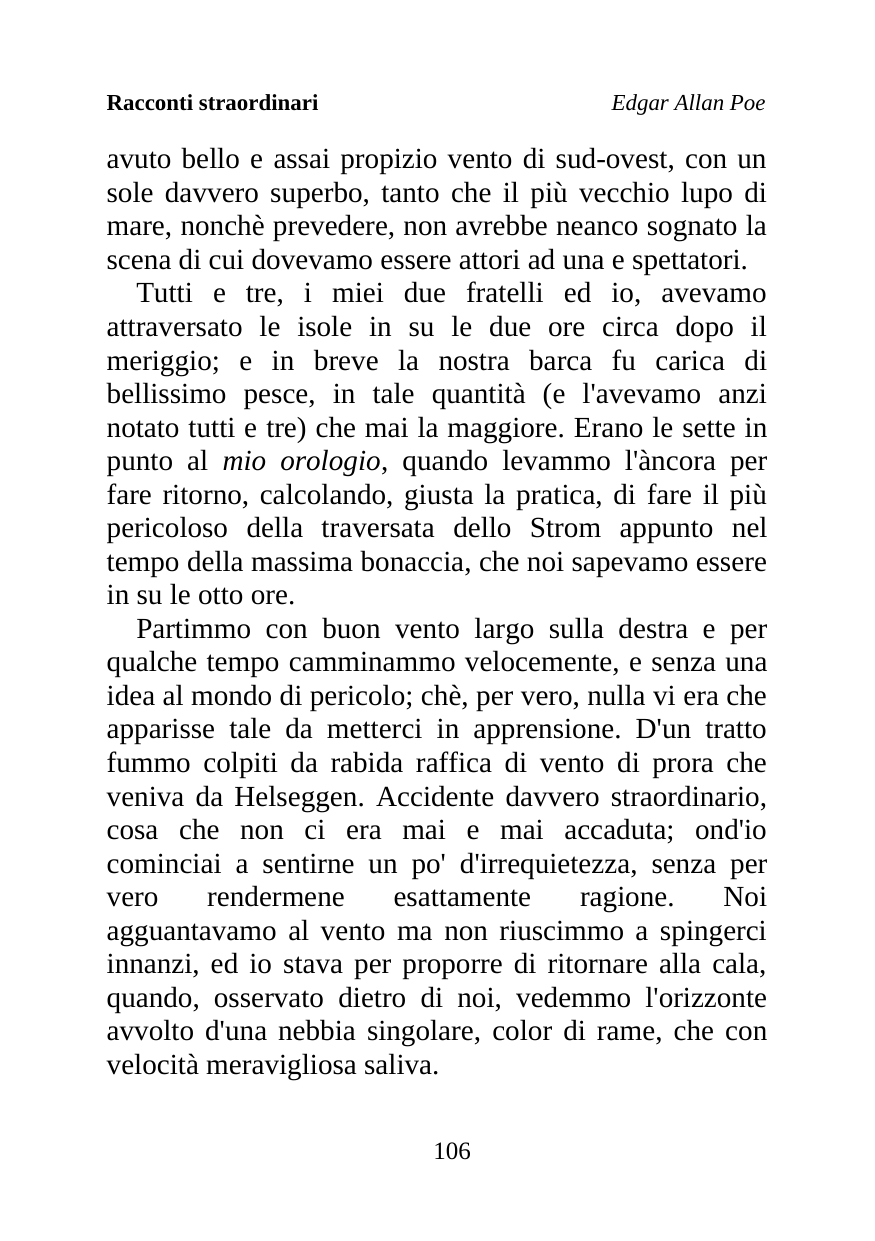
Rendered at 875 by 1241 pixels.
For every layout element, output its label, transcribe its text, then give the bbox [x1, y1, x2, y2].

text Partimmo con buon vento largo sulla destra e per qualche tempo camminammo velocemente, e senza una idea al mondo di pericolo; chè, per vero, nulla vi era che apparisse tale da metterci in apprensione. D'un tratto fummo colpiti da rabida raffica di vento di prora che veniva da Helseggen. Accidente davvero straordinario, cosa che non ci era mai e mai accaduta; ond'io cominciai a sentirne un po' d'irrequietezza, senza per vero rendermene esattamente ragione. Noi agguantavamo al vento ma non riuscimmo a spingerci innanzi, ed io stava per proporre di ritornare alla cala, quando, osservato dietro di noi, vedemmo l'orizzonte avvolto d'una nebbia singolare, color di rame, che con velocità meravigliosa saliva. [106, 611, 768, 1081]
text Tutti e tre, i miei due fratelli ed io, avevamo attraversato le isole in su le due ore circa dopo il meriggio; e in breve la nostra barca fu carica di bellissimo pesce, in tale quantità (e l'avevamo anzi notato tutti e tre) che mai la maggiore. Erano le sette in punto al mio orologio, quando levammo l'àncora per fare ritorno, calcolando, giusta la pratica, di fare il più pericoloso della traversata dello Strom appunto nel tempo della massima bonaccia, che noi sapevamo essere in su le otto ore. [106, 276, 768, 611]
text avuto bello e assai propizio vento di sud-ovest, con un sole davvero superbo, tanto che il più vecchio lupo di mare, nonchè prevedere, non avrebbe neanco sognato la scena di cui dovevamo essere attori ad una e spettatori. [106, 141, 768, 276]
